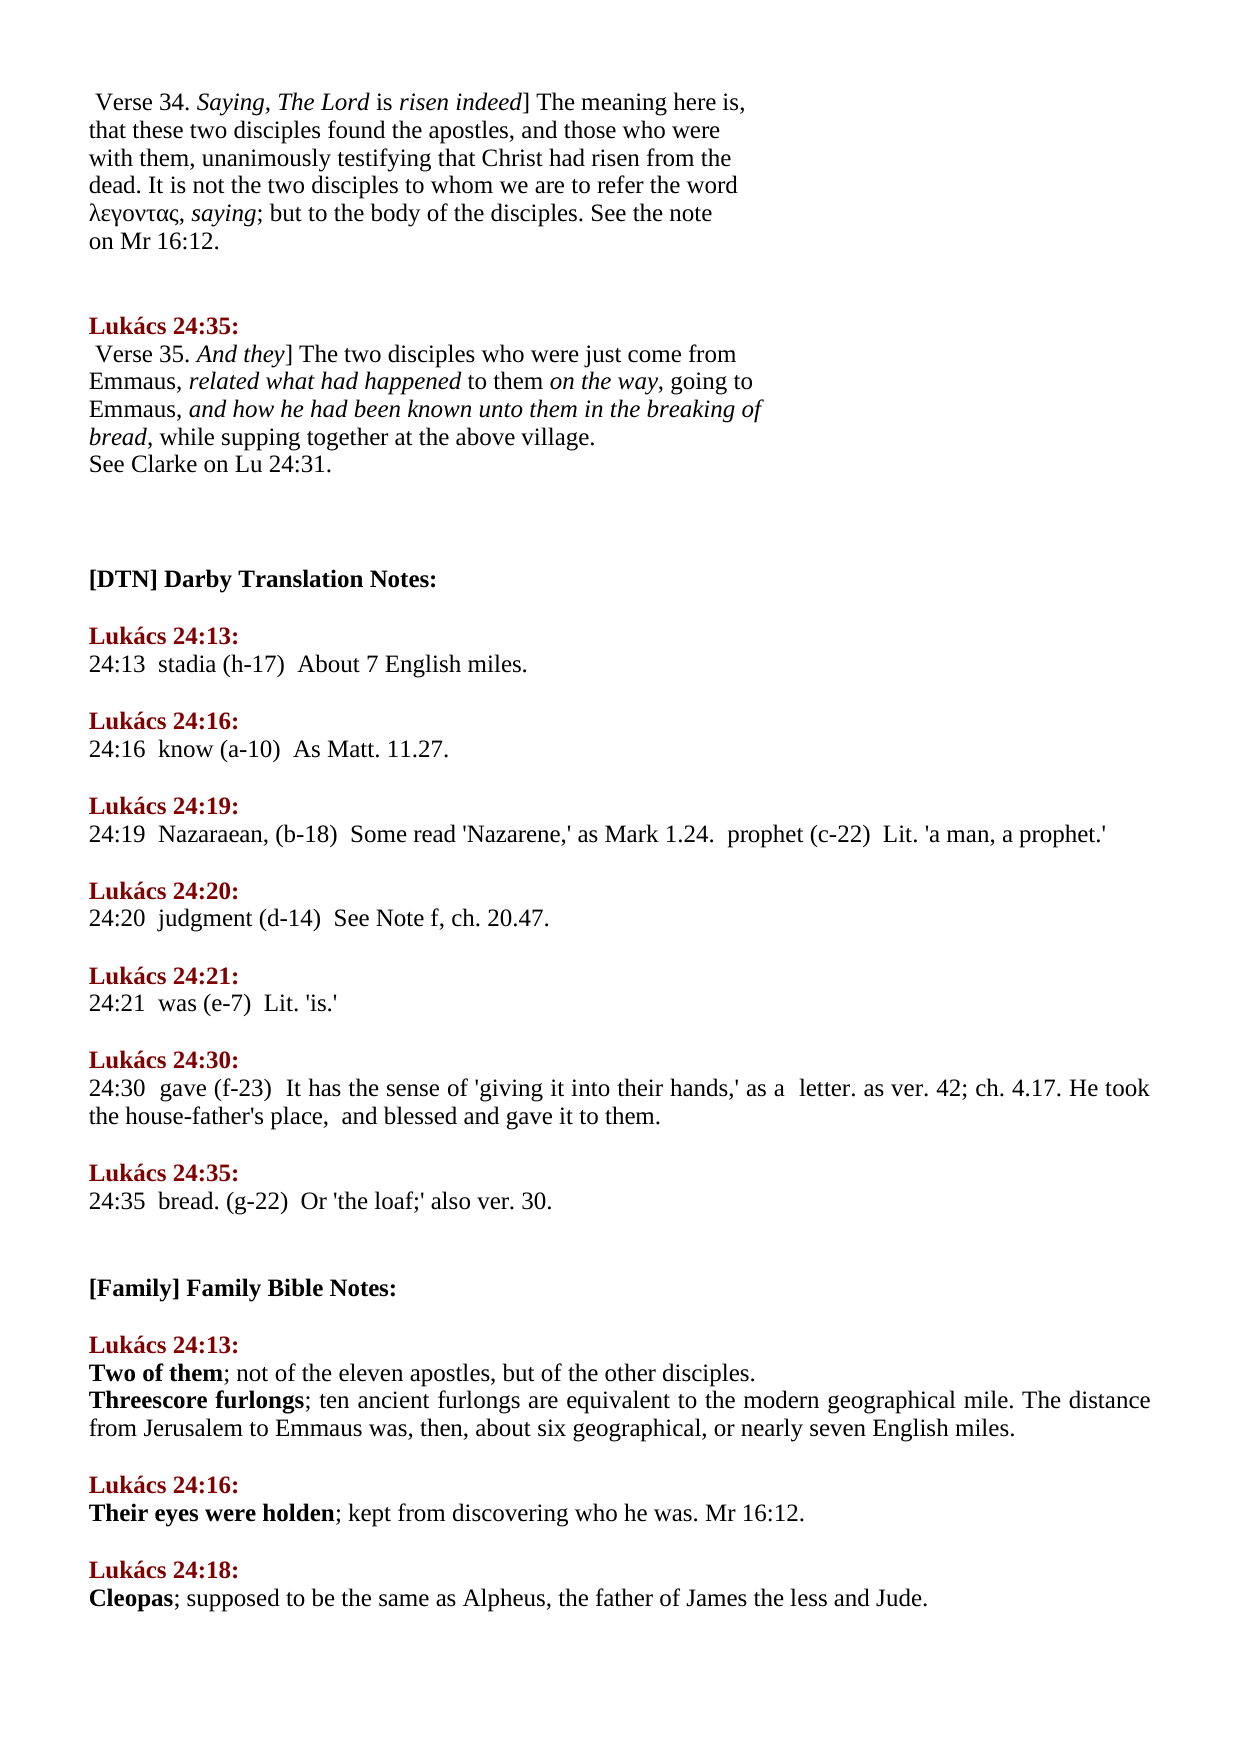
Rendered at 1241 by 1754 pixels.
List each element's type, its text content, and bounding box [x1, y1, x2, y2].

text Cleopas; supposed to be the same as Alpheus, the father of James the less and Jude. [88, 1584, 1152, 1612]
text [Family] Family Bible Notes: [88, 1274, 1152, 1301]
text 24:20 judgment (d-14) See Note f, ch. 20.47. [88, 904, 1152, 932]
text Lukács 24:35: [88, 312, 1152, 340]
text Two of them; not of the eleven apostles, but of the other disciples. Threescore furlongs; ten ancient furlongs are equivalent to the modern geographical mile. The distance from Jerusalem to Emmaus was, then, about six geographical, or nearly seven English miles. [88, 1359, 1152, 1442]
text Lukács 24:35: [88, 1159, 1152, 1187]
text Lukács 24:13: [88, 622, 1152, 650]
text Lukács 24:20: [88, 877, 1152, 904]
text Lukács 24:30: [88, 1047, 1152, 1074]
text 24:30 gave (f-23) It has the sense of 'giving it into their hands,' as a letter. as ver. 42; ch. 4.17. He took the house-father's place, and blessed and gave it to them. [88, 1074, 1152, 1130]
text Lukács 24:21: [88, 962, 1152, 989]
text Their eyes were holden; kept from discovering who he was. Mr 16:12. [88, 1499, 1152, 1527]
text [DTN] Darby Translation Notes: [88, 565, 1152, 593]
text 24:16 know (a-10) As Matt. 11.27. [88, 735, 1152, 762]
text Lukács 24:18: [88, 1556, 1152, 1584]
text 24:19 Nazaraean, (b-18) Some read 'Nazarene,' as Mark 1.24. prophet (c-22) Lit. 'a man, a prophet.' [88, 820, 1152, 847]
text 24:35 bread. (g-22) Or 'the loaf;' also ver. 30. [88, 1187, 1152, 1215]
text 24:21 was (e-7) Lit. 'is.' [88, 989, 1152, 1017]
text Lukács 24:16: [88, 707, 1152, 735]
text Lukács 24:16: [88, 1471, 1152, 1499]
text Lukács 24:13: [88, 1331, 1152, 1359]
text Verse 34. Saying, The Lord is risen indeed] The meaning here is, that these two disciples found the apostles, and those who were with them, unanimously testifying that Christ had risen from the dead. It is not the two disciples to whom we are to refer the word λεγοντας, saying; but to the body of the disciples. See the note on Mr 16:12. [88, 88, 1152, 282]
text Lukács 24:19: [88, 792, 1152, 820]
text Verse 35. And they] The two disciples who were just come from Emmaus, related what had happened to them on the way, going to Emmaus, and how he had been known unto them in the breaking of bread, while supping together at the above village. See Clarke on Lu 24:31. [88, 340, 1152, 506]
text 24:13 stadia (h-17) About 7 English miles. [88, 650, 1152, 678]
